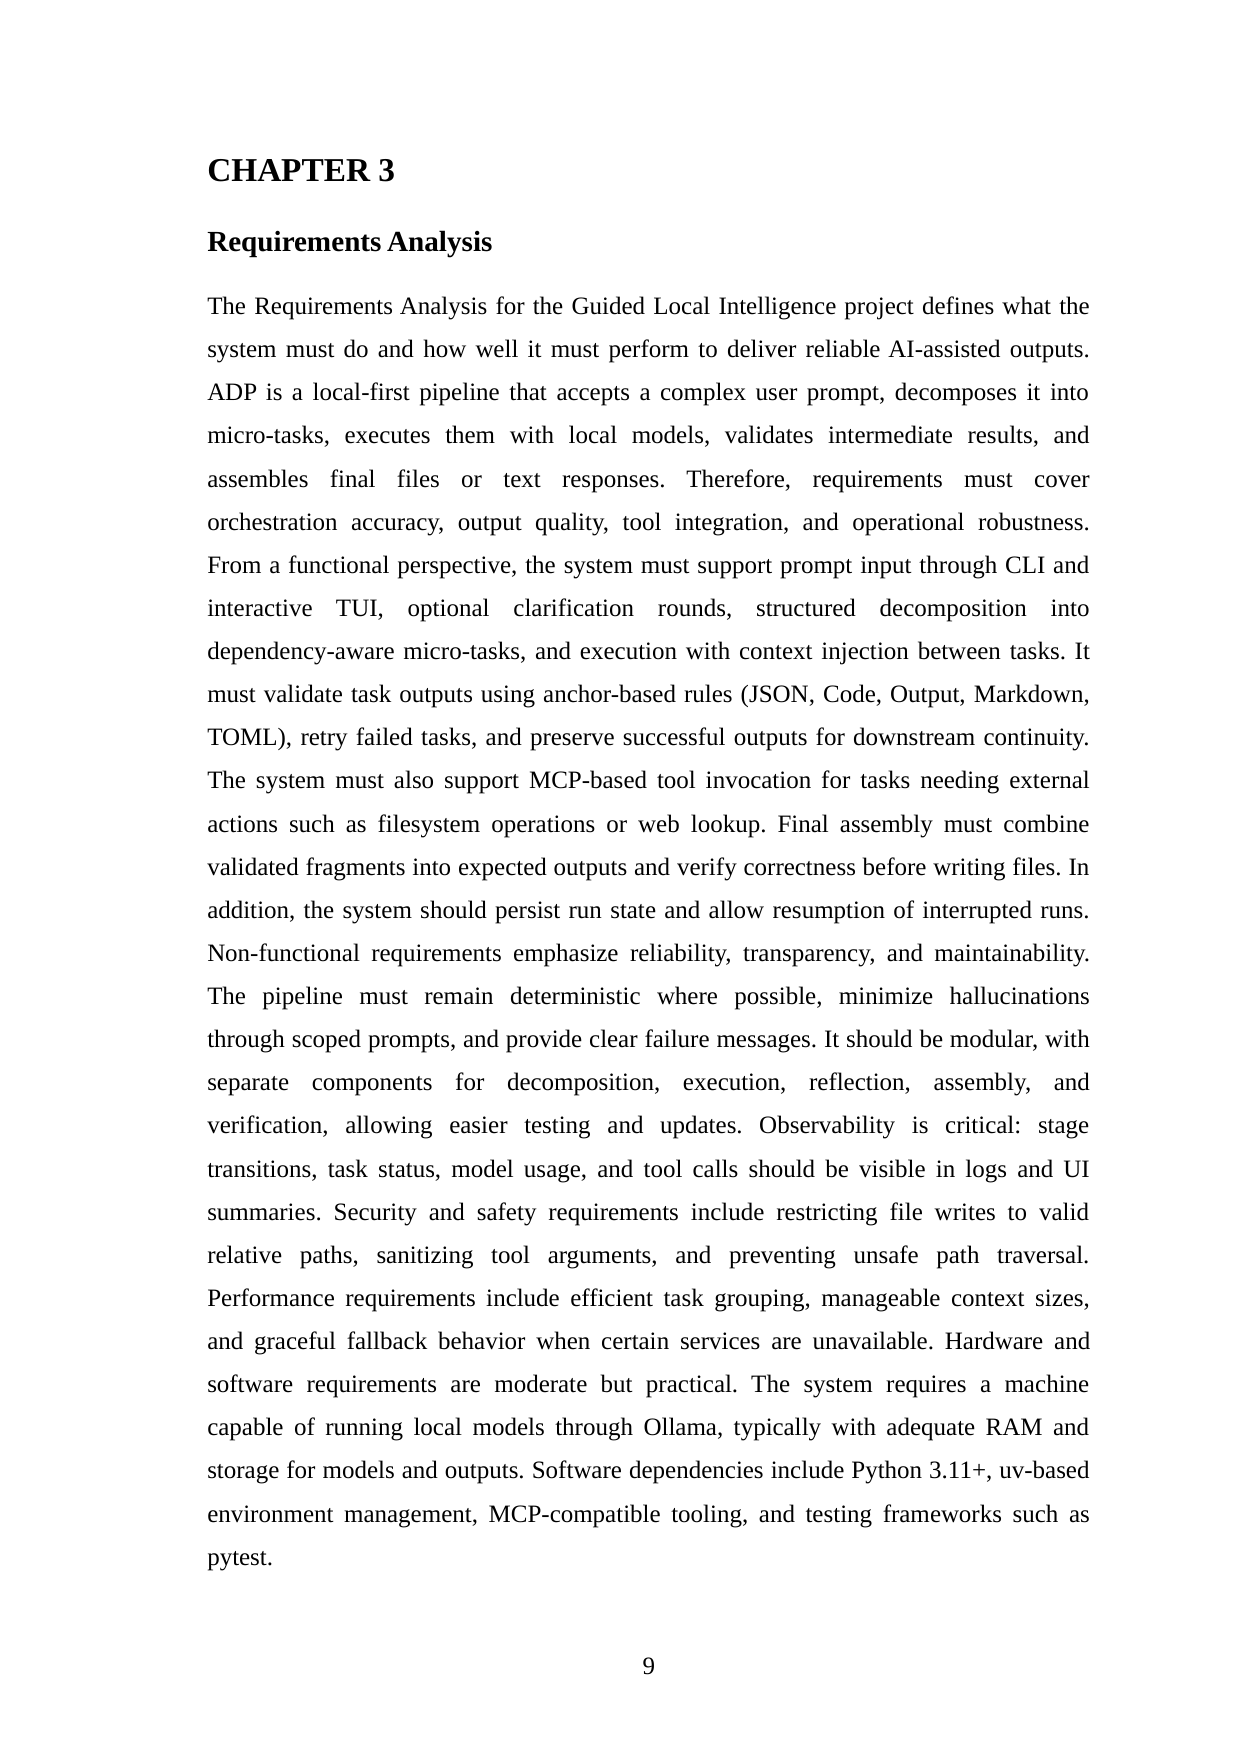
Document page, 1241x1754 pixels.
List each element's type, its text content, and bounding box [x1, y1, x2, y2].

text Requirements Analysis [207, 224, 1091, 258]
text CHAPTER 3 [207, 150, 1091, 188]
text The Requirements Analysis for the Guided Local Intelligence project defines what the system must do and how well it must perform to deliver reliable AI-assisted outputs. ADP is a local-first pipeline that accepts a complex user prompt, decomposes it into micro-tasks, executes them with local models, validates intermediate results, and assembles final files or text responses. Therefore, requirements must cover orchestration accuracy, output quality, tool integration, and operational robustness. From a functional perspective, the system must support prompt input through CLI and interactive TUI, optional clarification rounds, structured decomposition into dependency-aware micro-tasks, and execution with context injection between tasks. It must validate task outputs using anchor-based rules (JSON, Code, Output, Markdown, TOML), retry failed tasks, and preserve successful outputs for downstream continuity. The system must also support MCP-based tool invocation for tasks needing external actions such as filesystem operations or web lookup. Final assembly must combine validated fragments into expected outputs and verify correctness before writing files. In addition, the system should persist run state and allow resumption of interrupted runs. Non-functional requirements emphasize reliability, transparency, and maintainability. The pipeline must remain deterministic where possible, minimize hallucinations through scoped prompts, and provide clear failure messages. It should be modular, with separate components for decomposition, execution, reflection, assembly, and verification, allowing easier testing and updates. Observability is critical: stage transitions, task status, model usage, and tool calls should be visible in logs and UI summaries. Security and safety requirements include restricting file writes to valid relative paths, sanitizing tool arguments, and preventing unsafe path traversal. Performance requirements include efficient task grouping, manageable context sizes, and graceful fallback behavior when certain services are unavailable. Hardware and software requirements are moderate but practical. The system requires a machine capable of running local models through Ollama, typically with adequate RAM and storage for models and outputs. Software dependencies include Python 3.11+, uv-based environment management, MCP-compatible tooling, and testing frameworks such as pytest. [207, 291, 1091, 1571]
